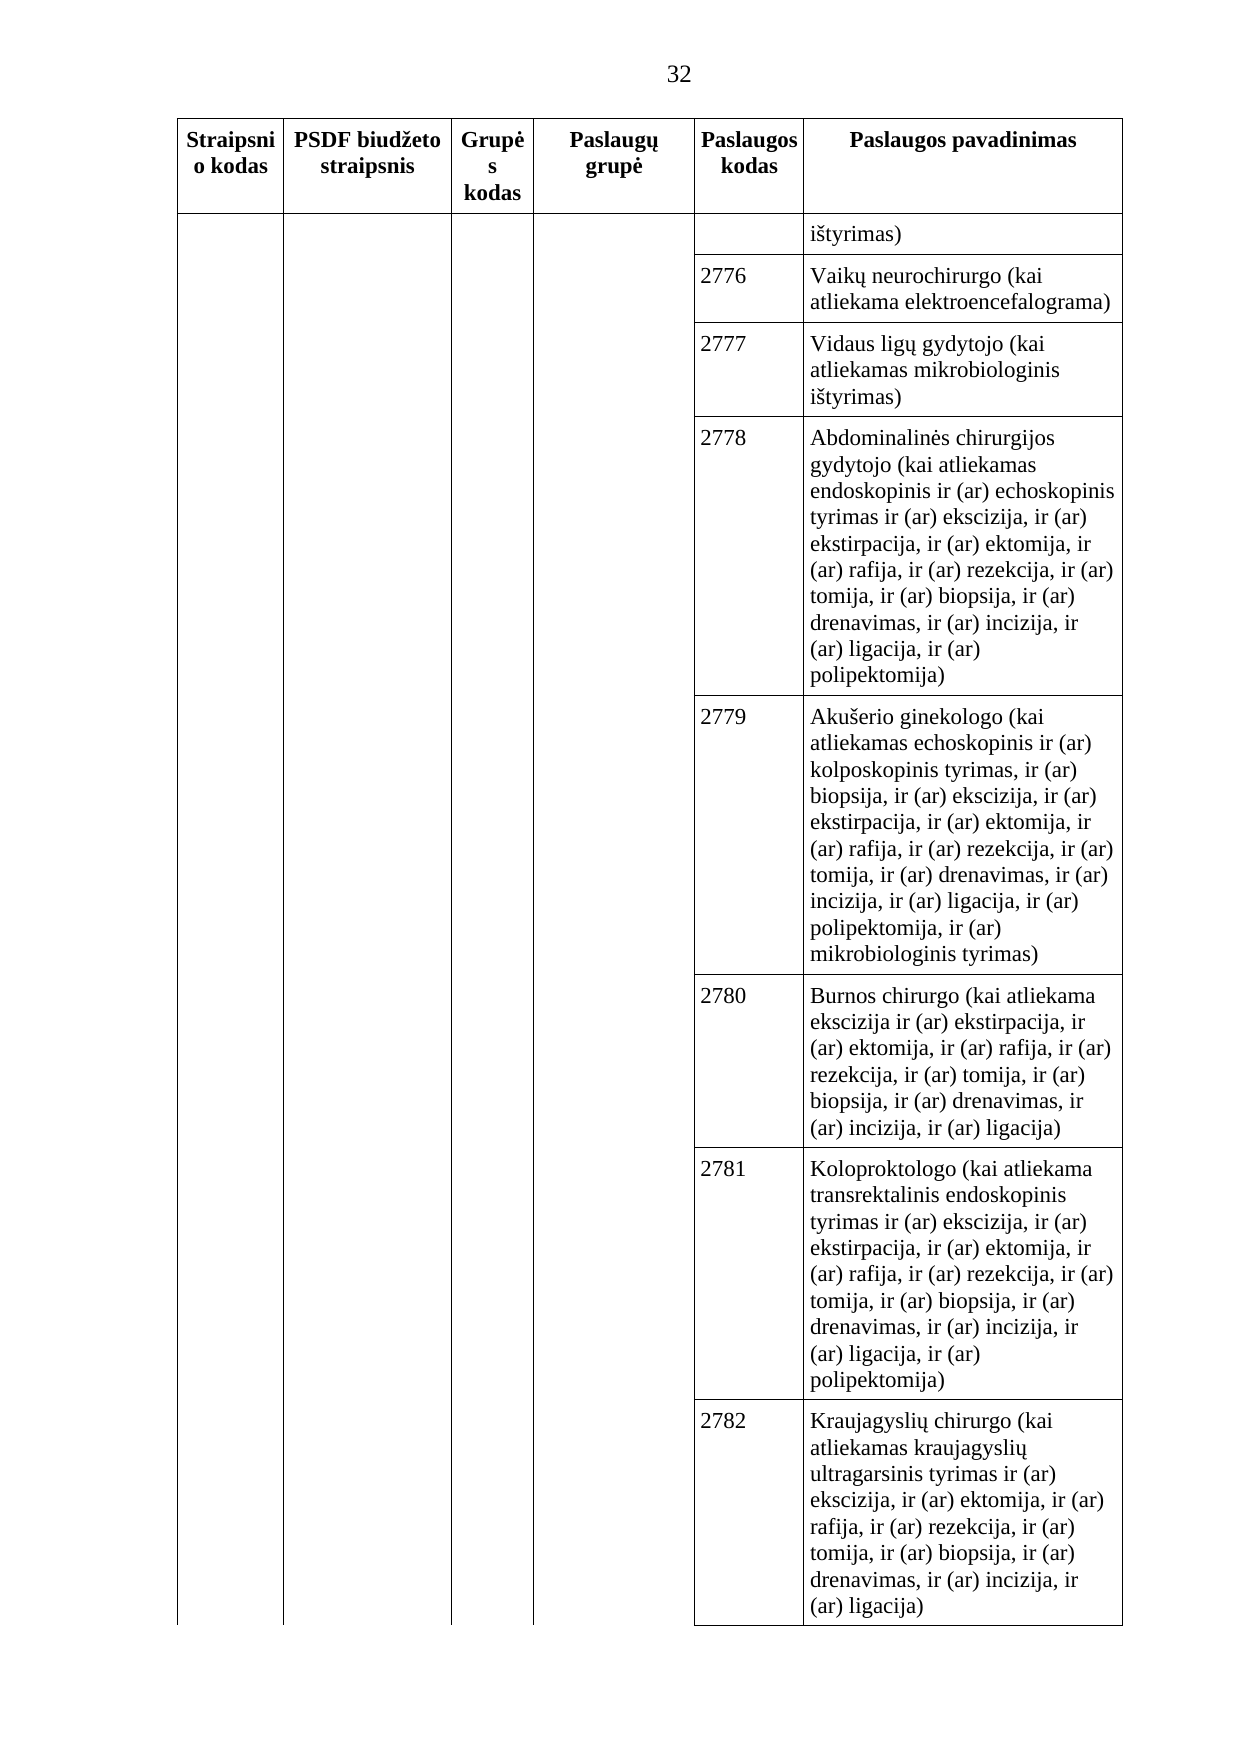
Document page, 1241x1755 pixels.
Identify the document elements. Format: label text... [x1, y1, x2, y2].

table_cell 2778 [695, 417, 803, 695]
table_cell [452, 214, 533, 254]
table_cell 2782 [695, 1400, 803, 1625]
table_header Paslaugų grupė [534, 119, 694, 212]
table_cell Burnos chirurgo (kai atliekama ekscizija ir (ar) ekstirpacija, ir (ar) ektomija, ir (ar) rafija, ir (ar) rezekcija, ir (ar) tomija, ir (ar) biopsija, ir (ar) drenavimas, ir (ar) incizija, ir (ar) ligacija) [804, 975, 1122, 1147]
table_cell [284, 1399, 451, 1625]
table_cell [534, 214, 694, 254]
table_cell [284, 1147, 451, 1399]
table_cell [534, 416, 694, 695]
table_cell [534, 254, 694, 322]
table_cell Akušerio ginekologo (kai atliekamas echoskopinis ir (ar) kolposkopinis tyrimas, ir (ar) biopsija, ir (ar) ekscizija, ir (ar) ekstirpacija, ir (ar) ektomija, ir (ar) rafija, ir (ar) rezekcija, ir (ar) tomija, ir (ar) drenavimas, ir (ar) incizija, ir (ar) ligacija, ir (ar) polipektomija, ir (ar) mikrobiologinis tyrimas) [804, 696, 1122, 974]
table_cell [178, 416, 283, 695]
table_cell [452, 254, 533, 322]
table_cell [534, 1147, 694, 1399]
table_header Grupės kodas [452, 119, 533, 212]
table_cell 2776 [695, 255, 803, 322]
table_cell [178, 974, 283, 1147]
table_header PSDF biudžeto straipsnis [284, 119, 451, 212]
table_cell [284, 254, 451, 322]
table_cell [284, 974, 451, 1147]
table_cell [534, 1399, 694, 1625]
table_cell [452, 416, 533, 695]
table_cell Vaikų neurochirurgo (kai atliekama elektroencefalograma) [804, 255, 1122, 322]
table_header Paslaugos pavadinimas [804, 119, 1122, 212]
table_cell Kraujagyslių chirurgo (kai atliekamas kraujagyslių ultragarsinis tyrimas ir (ar) ekscizija, ir (ar) ektomija, ir (ar) rafija, ir (ar) rezekcija, ir (ar) tomija, ir (ar) biopsija, ir (ar) drenavimas, ir (ar) incizija, ir (ar) ligacija) [804, 1400, 1122, 1625]
table_cell [178, 322, 283, 416]
table_cell 2777 [695, 323, 803, 416]
table_cell 2779 [695, 696, 803, 974]
table_cell 2780 [695, 975, 803, 1147]
table_cell [178, 1399, 283, 1625]
table_header Straipsnio kodas [178, 119, 283, 212]
table_header Paslaugos kodas [695, 119, 803, 212]
table_cell [534, 974, 694, 1147]
table_cell 2781 [695, 1148, 803, 1399]
table_cell [452, 695, 533, 974]
table_cell [284, 695, 451, 974]
table_cell [284, 214, 451, 254]
table_cell [452, 974, 533, 1147]
table_cell [284, 416, 451, 695]
table_cell [695, 214, 803, 254]
table_cell [284, 322, 451, 416]
table_cell [452, 1147, 533, 1399]
table_cell Abdominalinės chirurgijos gydytojo (kai atliekamas endoskopinis ir (ar) echoskopinis tyrimas ir (ar) ekscizija, ir (ar) ekstirpacija, ir (ar) ektomija, ir (ar) rafija, ir (ar) rezekcija, ir (ar) tomija, ir (ar) biopsija, ir (ar) drenavimas, ir (ar) incizija, ir (ar) ligacija, ir (ar) polipektomija) [804, 417, 1122, 695]
table_cell [534, 322, 694, 416]
table_cell ištyrimas) [804, 214, 1122, 254]
table_cell Vidaus ligų gydytojo (kai atliekamas mikrobiologinis ištyrimas) [804, 323, 1122, 416]
table_cell Koloproktologo (kai atliekama transrektalinis endoskopinis tyrimas ir (ar) ekscizija, ir (ar) ekstirpacija, ir (ar) ektomija, ir (ar) rafija, ir (ar) rezekcija, ir (ar) tomija, ir (ar) biopsija, ir (ar) drenavimas, ir (ar) incizija, ir (ar) ligacija, ir (ar) polipektomija) [804, 1148, 1122, 1399]
table_cell [452, 322, 533, 416]
table_cell [452, 1399, 533, 1625]
table_cell [534, 695, 694, 974]
table_cell [178, 695, 283, 974]
table_cell [178, 254, 283, 322]
table_cell [178, 214, 283, 254]
table_cell [178, 1147, 283, 1399]
